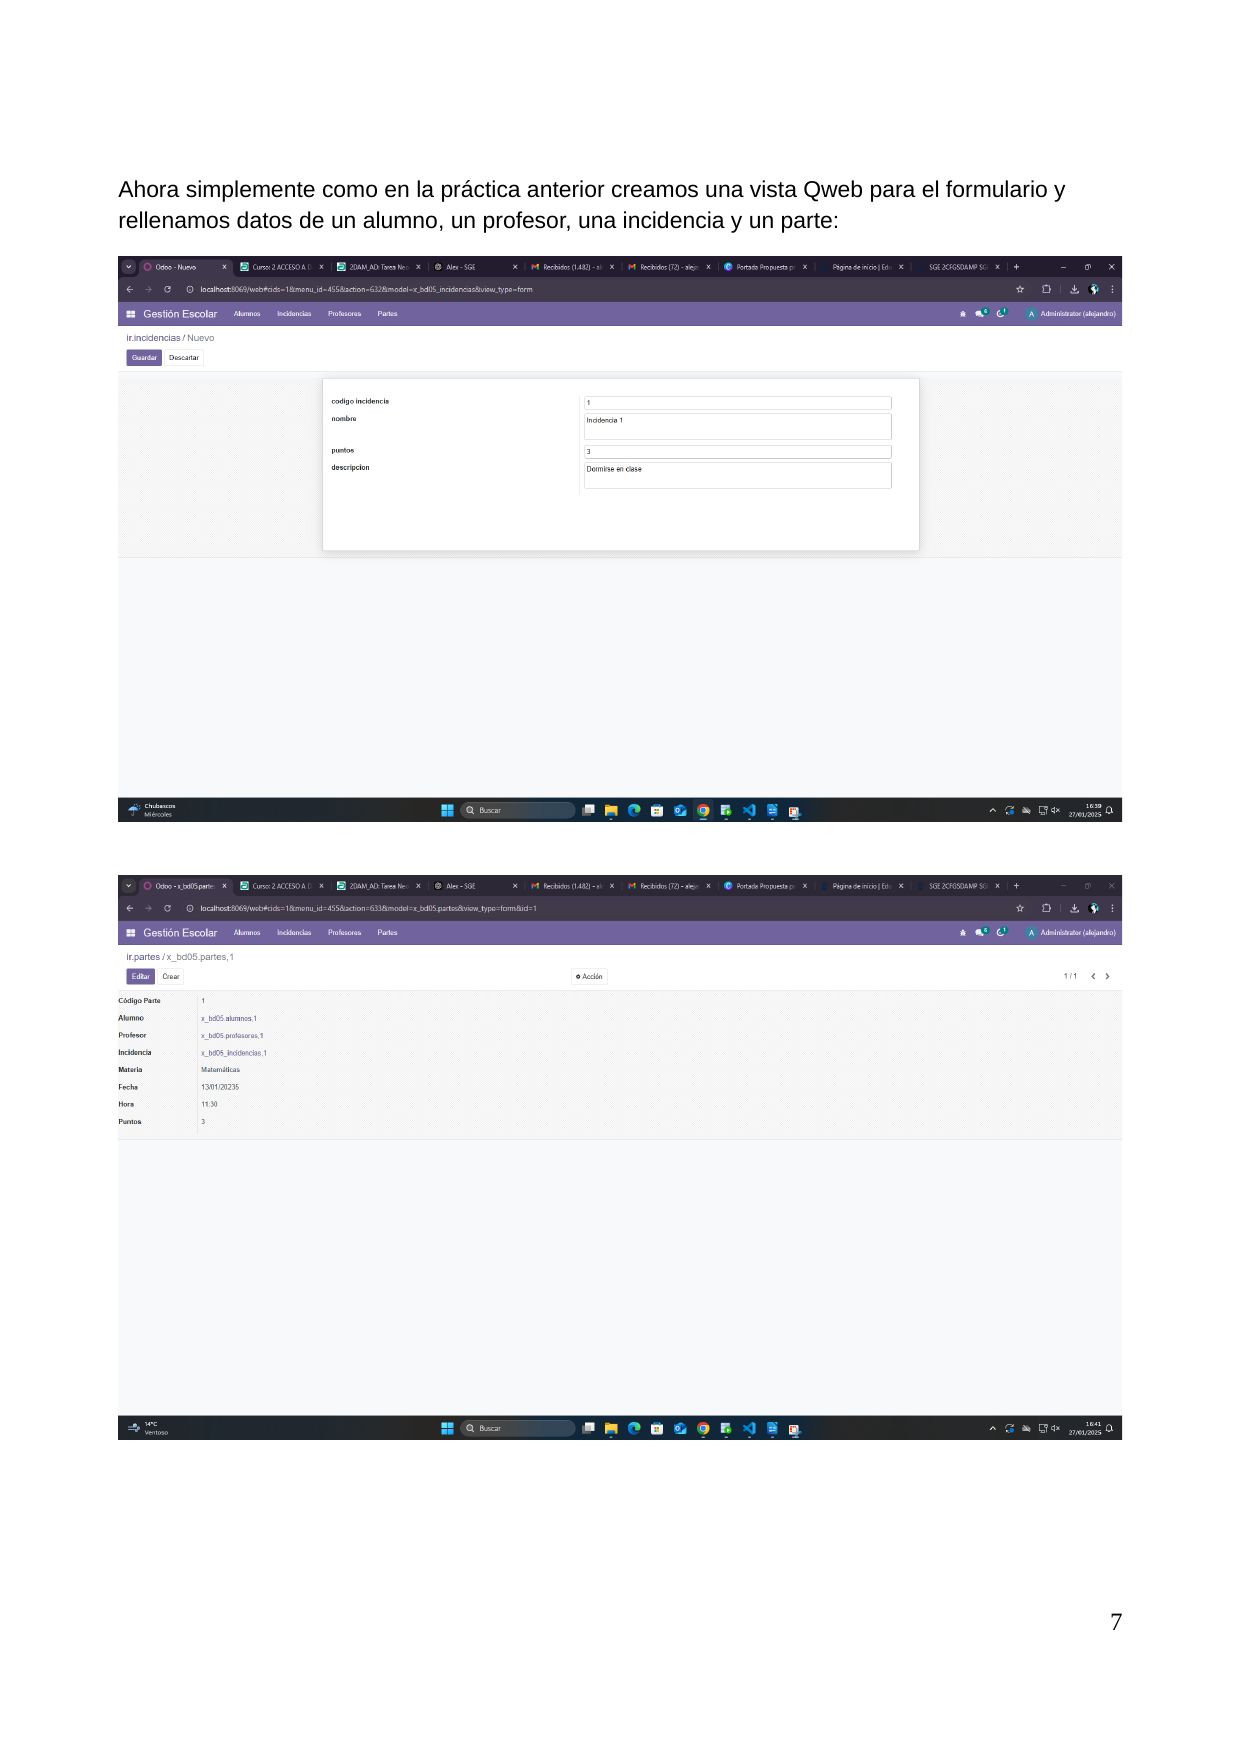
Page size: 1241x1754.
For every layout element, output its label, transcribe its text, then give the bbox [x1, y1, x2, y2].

picture [118, 256, 1123, 822]
text Ahora simplemente como en la práctica anterior creamos una vista Qweb para el formulario y rellenamos datos de un alumno, un profesor, una incidencia y un parte: [118, 176, 1122, 233]
picture [118, 875, 1123, 1440]
